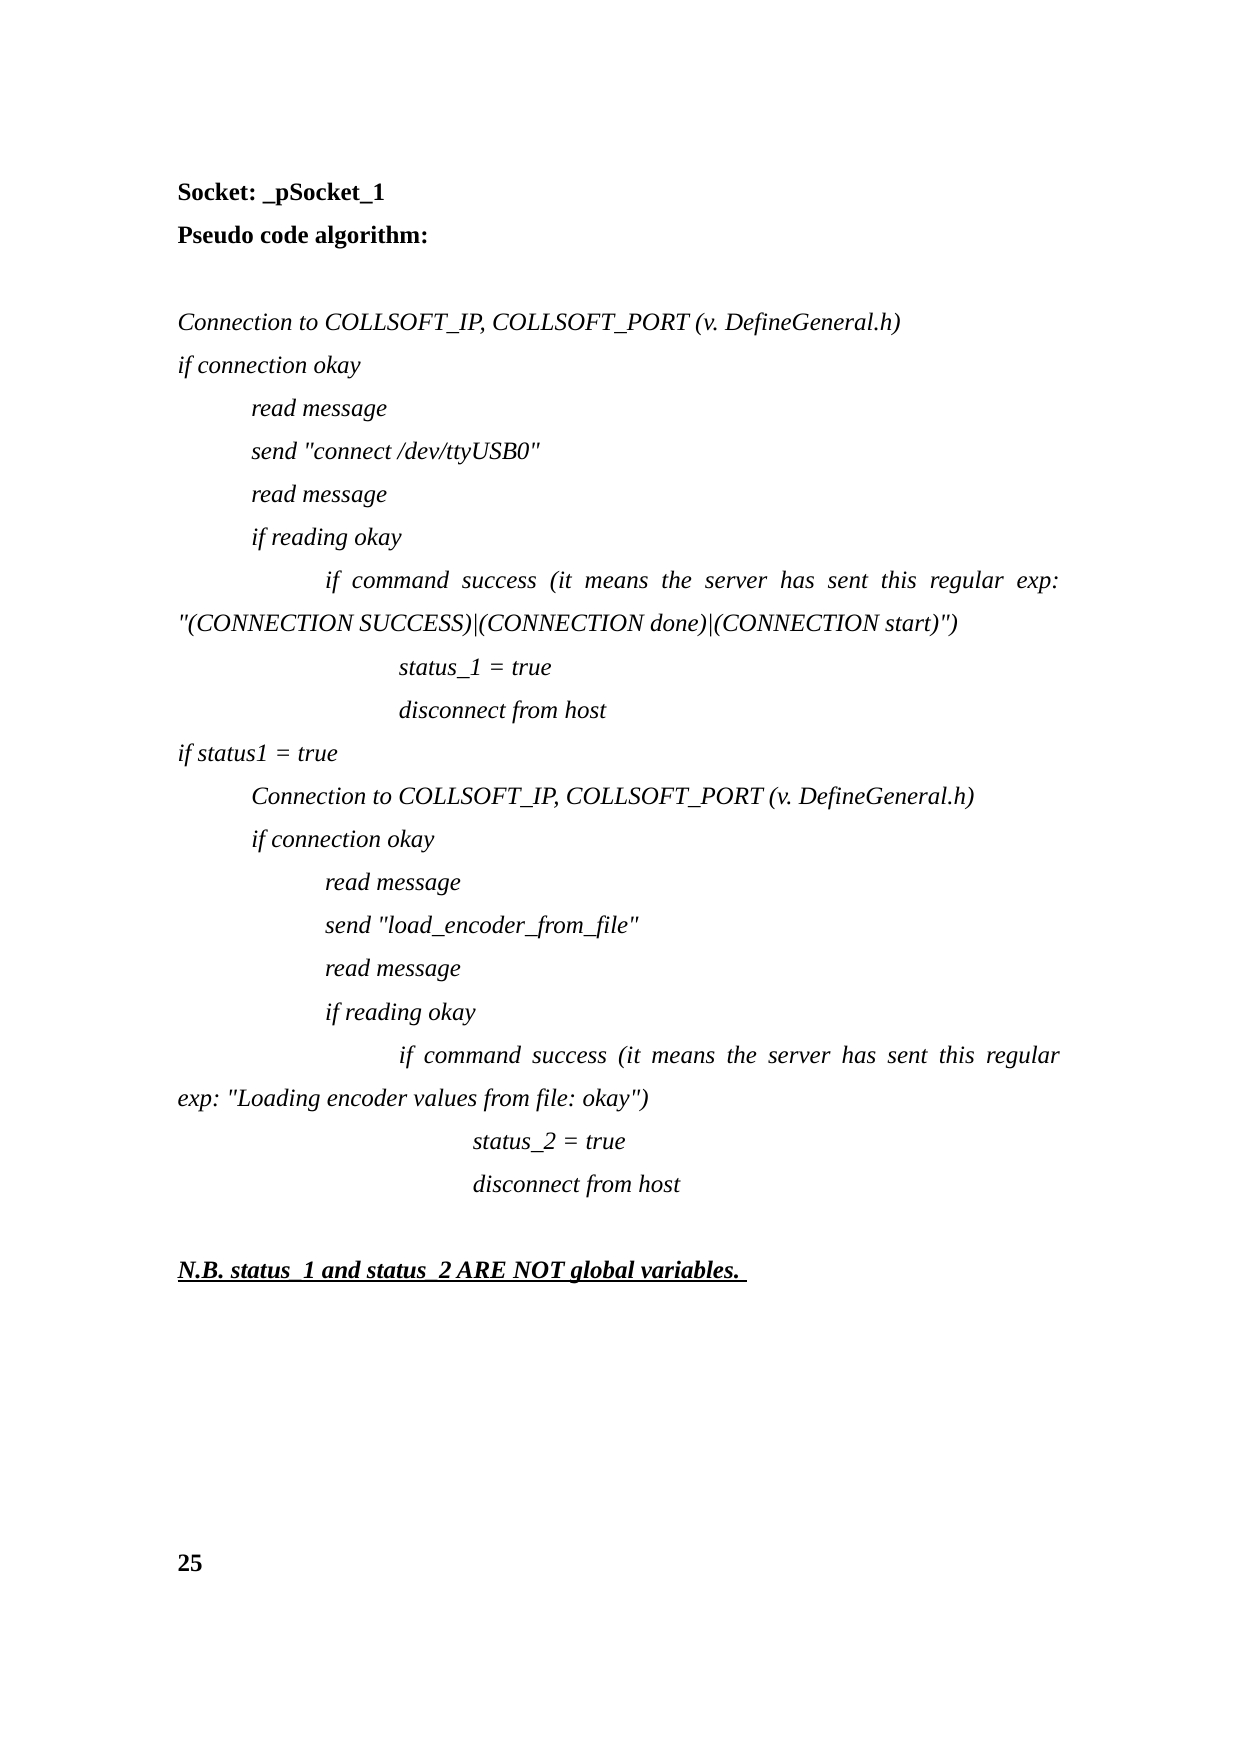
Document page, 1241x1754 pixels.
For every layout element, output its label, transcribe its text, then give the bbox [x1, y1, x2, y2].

text if command success (it means the server has sent this regular exp: "(CONNECTION SUCCESS)|(CONNECTION done)|(CONNECTION start)") [177, 565, 1063, 637]
text send "load_encoder_from_file" [177, 910, 1063, 939]
text N.B. status_1 and status_2 ARE NOT global variables. [177, 1255, 1063, 1284]
text if status1 = true [177, 738, 1063, 767]
text if reading okay [177, 522, 1063, 551]
text Connection to COLLSOFT_IP, COLLSOFT_PORT (v. DefineGeneral.h) [177, 781, 1063, 810]
text status_2 = true [177, 1126, 1063, 1155]
text disconnect from host [177, 695, 1063, 723]
text if command success (it means the server has sent this regular exp: "Loading encoder values from file: okay") [177, 1040, 1063, 1112]
text Socket: _pSocket_1 [177, 177, 1063, 206]
text read message [177, 953, 1063, 982]
text if connection okay [177, 824, 1063, 853]
text Connection to COLLSOFT_IP, COLLSOFT_PORT (v. DefineGeneral.h) [177, 307, 1063, 335]
text Pseudo code algorithm: [177, 220, 1063, 249]
text status_1 = true [177, 652, 1063, 680]
text read message [177, 393, 1063, 422]
text read message [177, 479, 1063, 508]
text if reading okay [177, 997, 1063, 1025]
text if connection okay [177, 350, 1063, 378]
text read message [177, 867, 1063, 896]
text send "connect /dev/ttyUSB0" [177, 436, 1063, 465]
text disconnect from host [177, 1169, 1063, 1198]
